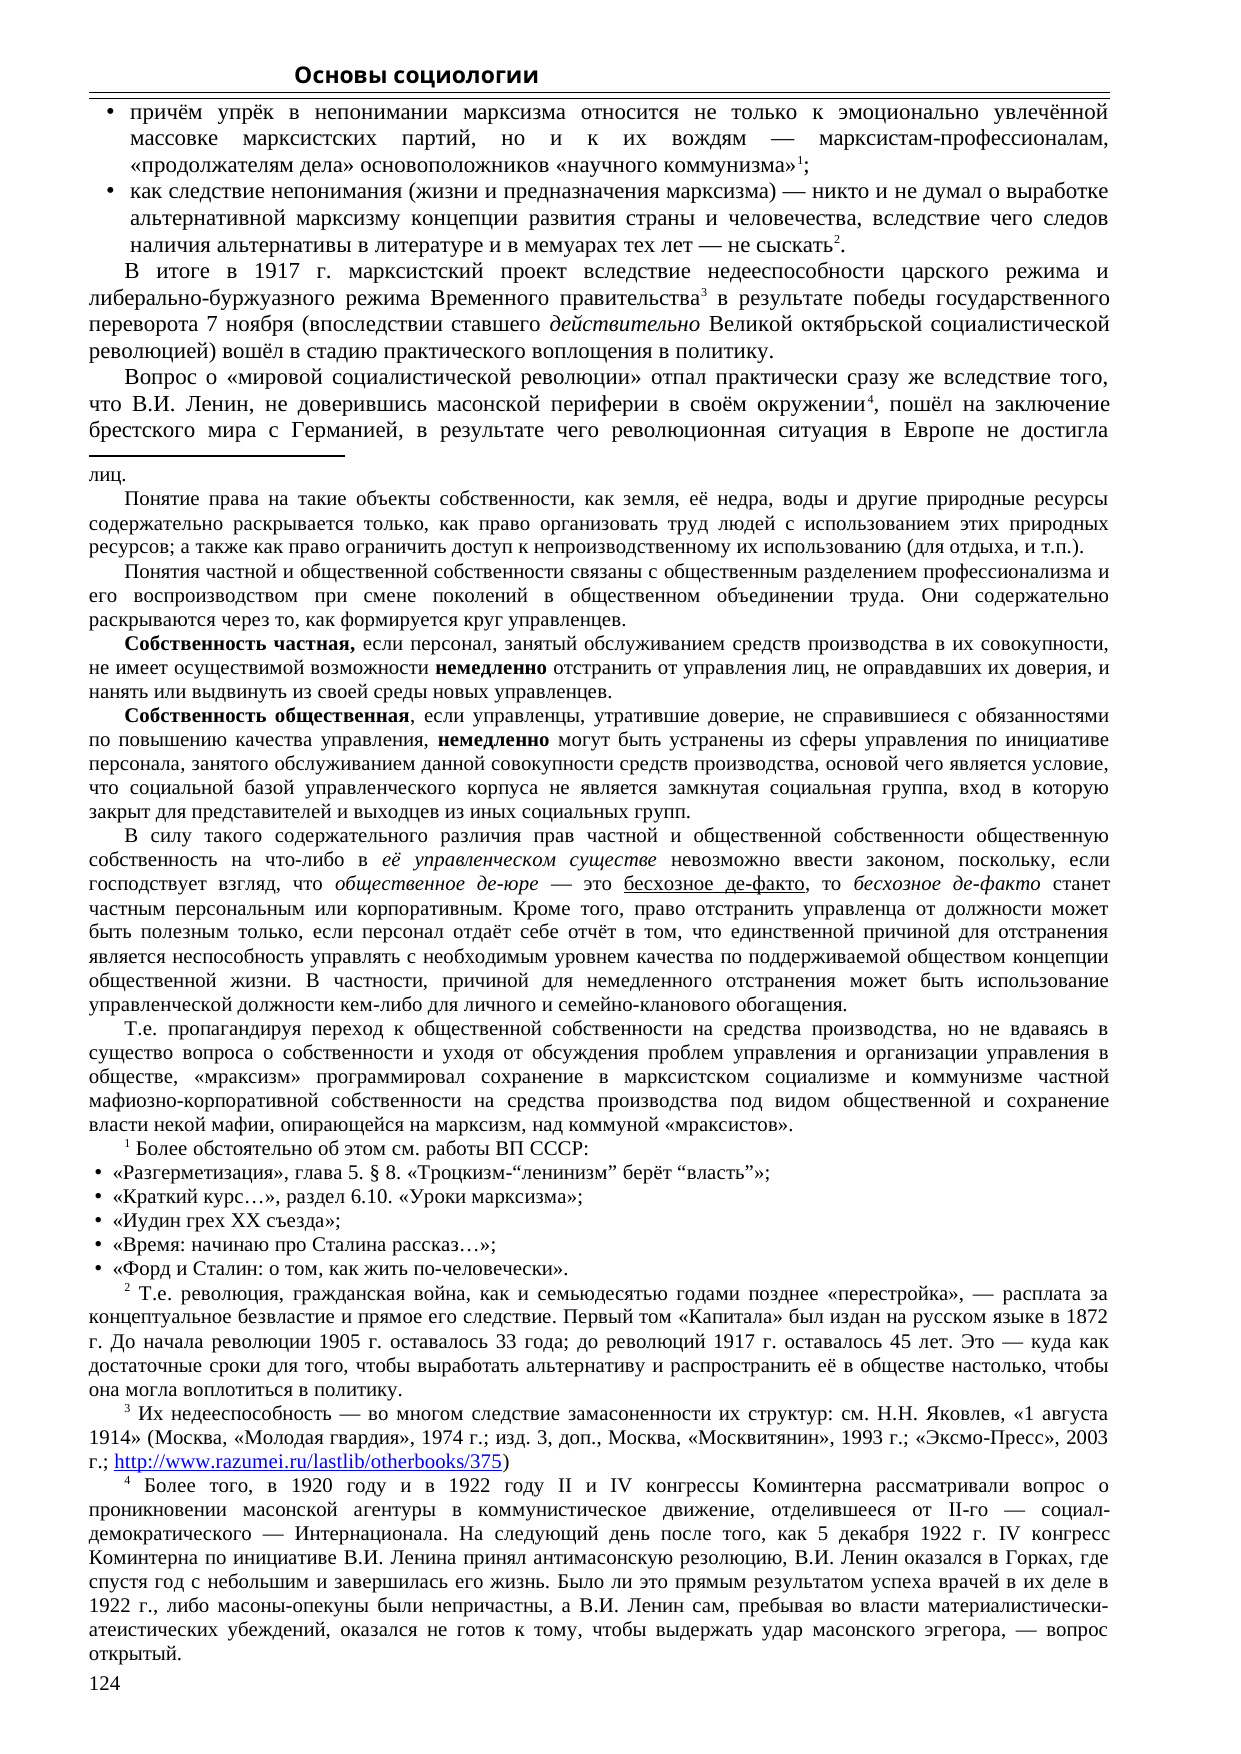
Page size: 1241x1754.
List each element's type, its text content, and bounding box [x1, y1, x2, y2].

list Т.е. пропагандируя переход к общественной собственности на средства производства, но не вдаваясь в существо вопроса о собственности и уходя от обсуждения проблем управления и организации управления в обществе, «мраксизм» программировал сохранение в марксистском социализме и коммунизме частной мафиозно-корпоративной собственности на средства производства под видом общественной и сохранение власти некой мафии, опирающейся на марксизм, над коммуной «мраксистов». [89, 1016, 1110, 1136]
list Более обстоятельно об этом см. работы ВП СССР: [89, 1136, 1110, 1160]
list Понятия частной и общественной собственности связаны с общественным разделением профессионализма и его воспроизводством при смене поколений в общественном объединении труда. Они содержательно раскрываются через то, как формируется круг управленцев. [89, 558, 1110, 631]
list «Краткий курс…», раздел 6.10. «Уроки марксизма»; [94, 1184, 1110, 1208]
list Понятие права на такие объекты собственности, как земля, её недра, воды и другие природные ресурсы содержательно раскрывается только, как право организовать труд людей с использованием этих природных ресурсов; а также как право ограничить доступ к непроизводственному их использованию (для отдыха, и т.п.). [89, 486, 1110, 558]
list Собственность частная, если персонал, занятый обслуживанием средств производства в их совокупности, не имеет осуществимой возможности немедленно отстранить от управления лиц, не оправдавших их доверия, и нанять или выдвинуть из своей среды новых управленцев. [89, 631, 1110, 703]
list «Форд и Сталин: о том, как жить по-человечески». [94, 1256, 1110, 1280]
list В силу такого содержательного различия прав частной и общественной собственности общественную собственность на что-либо в её управленческом существе невозможно ввести законом, поскольку, если господствует взгляд, что общественное де-юре — это бесхозное де-факто, то бесхозное де-факто станет частным персональным или корпоративным. Кроме того, право отстранить управленца от должности может быть полезным только, если персонал отдаёт себе отчёт в том, что единственной причиной для отстранения является неспособность управлять с необходимым уровнем качества по поддерживаемой обществом концепции общественной жизни. В частности, причиной для немедленного отстранения может быть использование управленческой должности кем-либо для личного и семейно-кланового обогащения. [89, 823, 1110, 1016]
text Вопрос о «мировой социалистической революции» отпал практически сразу же вследствие того, что В.И. Ленин, не доверившись масонской периферии в своём окружении, пошёл на заключение брестского мира с Германией, в результате чего революционная ситуация в Европе не достигла [89, 363, 1110, 443]
list Т.е. революция, гражданская война, как и семьюдесятью годами позднее «перестройка», — расплата за концептуальное безвластие и прямое его следствие. Первый том «Капитала» был издан на русском языке в 1872 г. До начала революции 1905 г. оставалось 33 года; до революций 1917 г. оставалось 45 лет. Это — куда как достаточные сроки для того, чтобы выработать альтернативу и распространить её в обществе настолько, чтобы она могла воплотиться в политику. [89, 1280, 1110, 1401]
text Их недееспособность — во многом следствие замасоненности их структур: см. Н.Н. Яковлев, «1 августа 1914» (Москва, «Молодая гвардия», 1974 г.; изд. 3, доп., Москва, «Москвитянин», 1993 г.; «Эксмо-Пресс», 2003 г.; http://www.razumei.ru/lastlib/otherbooks/375) [89, 1401, 1110, 1473]
list причём упрёк в непонимании марксизма относится не только к эмоционально увлечённой массовке марксистских партий, но и к их вождям — марксистам-профессионалам, «продолжателям дела» основоположников «научного коммунизма»; [106, 99, 1110, 177]
list «Время: начинаю про Сталина рассказ…»; [94, 1232, 1110, 1256]
list как следствие непонимания (жизни и предназначения марксизма) — никто и не думал о выработке альтернативной марксизму концепции развития страны и человечества, вследствие чего следов наличия альтернативы в литературе и в мемуарах тех лет — не сыскать. [106, 177, 1110, 257]
list лиц. [89, 462, 1110, 486]
text Более того, в 1920 году и в 1922 году II и IV конгрессы Коминтерна рассматривали вопрос о проникновении масонской агентуры в коммунистическое движение, отделившееся от II-го — социал-демократического — Интернационала. На следующий день после того, как 5 декабря 1922 г. IV конгресс Коминтерна по инициативе В.И. Ленина принял антимасонскую резолюцию, В.И. Ленин оказался в Горках, где спустя год с небольшим и завершилась его жизнь. Было ли это прямым результатом успеха врачей в их деле в 1922 г., либо масоны-опекуны были непричастны, а В.И. Ленин сам, пребывая во власти материалистически-атеистических убеждений, оказался не готов к тому, чтобы выдержать удар масонского эгрегора, — вопрос открытый. [89, 1473, 1110, 1665]
list «Иудин грех ХХ съезда»; [94, 1208, 1110, 1232]
list «Разгерметизация», глава 5. § 8. «Троцкизм-“ленинизм” берёт “власть”»; [94, 1160, 1110, 1184]
list Собственность общественная, если управленцы, утратившие доверие, не справившиеся с обязанностями по повышению качества управления, немедленно могут быть устранены из сферы управления по инициативе персонала, занятого обслуживанием данной совокупности средств производства, основой чего является условие, что социальной базой управленческого корпуса не является замкнутая социальная группа, вход в которую закрыт для представителей и выходцев из иных социальных групп. [89, 703, 1110, 823]
text В итоге в 1917 г. марксистский проект вследствие недееспособности царского режима и либерально-буржуазного режима Временного правительства в результате победы государственного переворота 7 ноября (впоследствии ставшего действительно Великой октябрьской социалистической революцией) вошёл в стадию практического воплощения в политику. [89, 257, 1110, 363]
